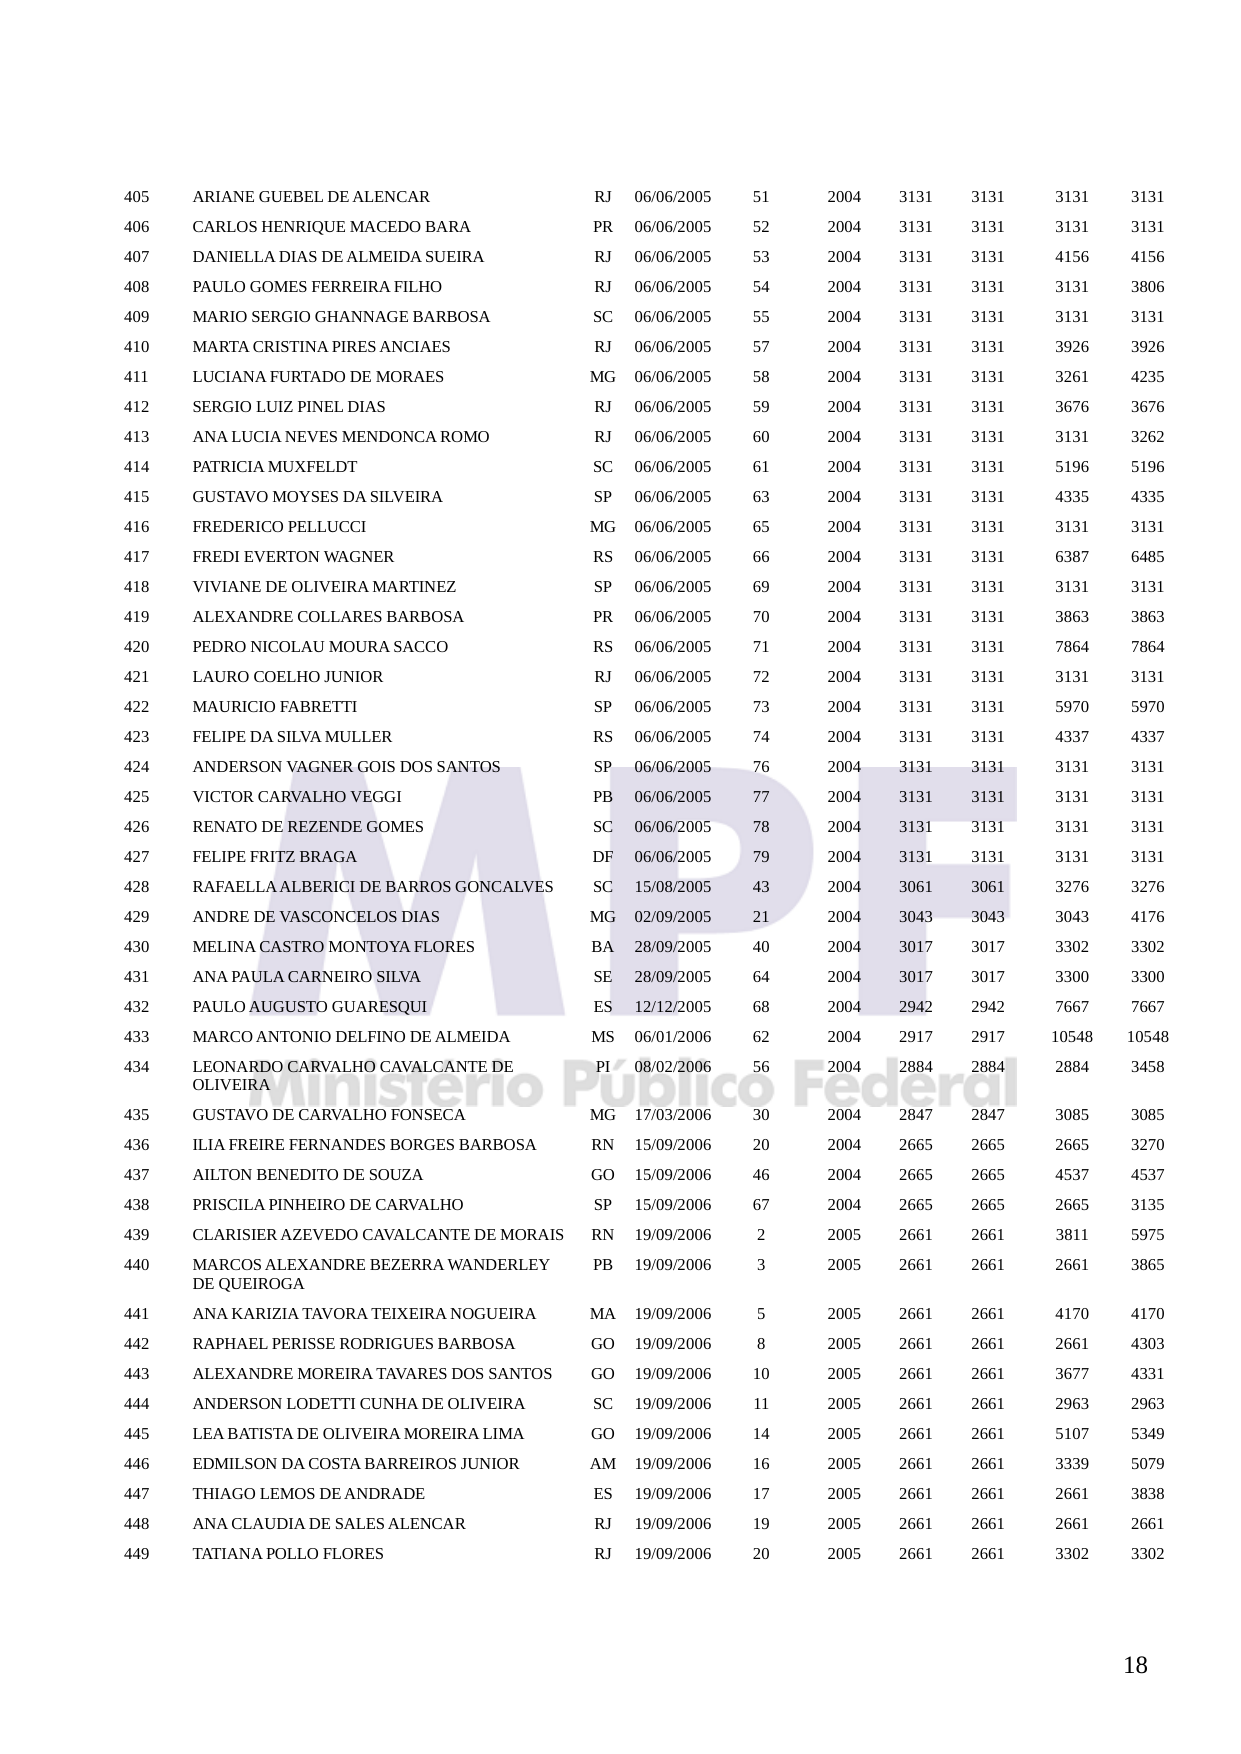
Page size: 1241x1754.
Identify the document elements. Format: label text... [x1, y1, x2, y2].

table_cell 441 [118, 1299, 187, 1328]
table_cell 2665 [946, 1190, 1030, 1220]
table_cell 67 [720, 1190, 802, 1220]
table_cell 2004 [803, 451, 886, 481]
table_cell 429 [118, 901, 187, 931]
table_cell LEONARDO CARVALHO CAVALCANTE DE OLIVEIRA [187, 1051, 579, 1100]
table_cell 76 [720, 751, 802, 781]
table_cell SP [580, 1190, 626, 1220]
table_cell PR [580, 601, 626, 631]
table_cell 2004 [803, 271, 886, 301]
table_cell 3458 [1114, 1051, 1182, 1100]
table_cell 5079 [1114, 1449, 1182, 1478]
table_cell 449 [118, 1539, 187, 1568]
table_cell MARTA CRISTINA PIRES ANCIAES [187, 331, 579, 361]
table_cell 3131 [946, 331, 1030, 361]
table_cell 3276 [1030, 871, 1114, 901]
table_cell 4335 [1030, 481, 1114, 511]
table_cell 423 [118, 721, 187, 751]
table_cell 2665 [886, 1190, 946, 1220]
table_cell MG [580, 361, 626, 391]
table_cell CLARISIER AZEVEDO CAVALCANTE DE MORAIS [187, 1220, 579, 1250]
table_cell 2005 [803, 1449, 886, 1478]
table_cell 3131 [946, 691, 1030, 721]
table_cell 2665 [886, 1160, 946, 1190]
table_cell 436 [118, 1130, 187, 1160]
table_cell 3131 [1114, 511, 1182, 541]
table_cell ES [580, 991, 626, 1021]
table_cell 4303 [1114, 1329, 1182, 1358]
table_cell 3302 [1114, 1539, 1182, 1568]
table_cell 2661 [946, 1389, 1030, 1418]
table_cell 15/09/2006 [626, 1160, 720, 1190]
table_cell SE [580, 961, 626, 991]
table_cell FREDERICO PELLUCCI [187, 511, 579, 541]
table_cell 60 [720, 421, 802, 451]
table_cell 3300 [1030, 961, 1114, 991]
table_cell 2661 [946, 1359, 1030, 1388]
table_cell 3131 [886, 421, 946, 451]
table_cell SC [580, 451, 626, 481]
table_cell 2004 [803, 1130, 886, 1160]
table_cell RS [580, 541, 626, 571]
table_cell 431 [118, 961, 187, 991]
table_cell 2004 [803, 751, 886, 781]
table_cell 06/06/2005 [626, 451, 720, 481]
table_cell 408 [118, 271, 187, 301]
table_cell 56 [720, 1051, 802, 1100]
table_cell 2661 [886, 1479, 946, 1508]
table_cell RJ [580, 331, 626, 361]
table_cell 06/06/2005 [626, 391, 720, 421]
table_cell PAULO AUGUSTO GUARESQUI [187, 991, 579, 1021]
table_cell 2661 [946, 1449, 1030, 1478]
table_cell ANDRE DE VASCONCELOS DIAS [187, 901, 579, 931]
table_cell 3131 [1114, 211, 1182, 241]
table_cell TATIANA POLLO FLORES [187, 1539, 579, 1568]
table_cell MARCOS ALEXANDRE BEZERRA WANDERLEY DE QUEIROGA [187, 1250, 579, 1298]
table_cell 3131 [1114, 661, 1182, 691]
table_cell 5196 [1030, 451, 1114, 481]
table_cell 2661 [946, 1250, 1030, 1298]
table_cell 2004 [803, 931, 886, 961]
table_cell 415 [118, 481, 187, 511]
table_cell 2004 [803, 571, 886, 601]
table_cell DANIELLA DIAS DE ALMEIDA SUEIRA [187, 241, 579, 271]
table_cell 8 [720, 1329, 802, 1358]
table_cell 5107 [1030, 1419, 1114, 1448]
table_cell 2665 [946, 1130, 1030, 1160]
table_cell RJ [580, 241, 626, 271]
table_cell THIAGO LEMOS DE ANDRADE [187, 1479, 579, 1508]
table_cell 3302 [1114, 931, 1182, 961]
table_cell 2847 [886, 1100, 946, 1130]
table_cell 3131 [1030, 271, 1114, 301]
table_cell 19/09/2006 [626, 1299, 720, 1328]
table_cell 20 [720, 1130, 802, 1160]
table_cell 06/06/2005 [626, 271, 720, 301]
table_cell 2005 [803, 1509, 886, 1538]
table_cell 3131 [946, 451, 1030, 481]
table_cell SP [580, 571, 626, 601]
table_cell MG [580, 511, 626, 541]
table_cell DF [580, 841, 626, 871]
table_cell 3085 [1114, 1100, 1182, 1130]
table_cell 2004 [803, 1051, 886, 1100]
table_cell ALEXANDRE COLLARES BARBOSA [187, 601, 579, 631]
table_cell MS [580, 1021, 626, 1051]
table_cell 2917 [946, 1021, 1030, 1051]
table_cell 3131 [886, 241, 946, 271]
table_cell 2661 [946, 1509, 1030, 1538]
table_cell 3131 [886, 211, 946, 241]
table_cell 3863 [1030, 601, 1114, 631]
table_cell 3043 [1030, 901, 1114, 931]
table_cell EDMILSON DA COSTA BARREIROS JUNIOR [187, 1449, 579, 1478]
table_cell 4176 [1114, 901, 1182, 931]
table_cell 443 [118, 1359, 187, 1388]
table_cell 2661 [886, 1299, 946, 1328]
table_cell 2004 [803, 211, 886, 241]
table_cell SC [580, 811, 626, 841]
table_cell 405 [118, 181, 187, 211]
table_cell 2004 [803, 841, 886, 871]
table_cell 3131 [946, 541, 1030, 571]
table_cell 3838 [1114, 1479, 1182, 1508]
table_cell PEDRO NICOLAU MOURA SACCO [187, 631, 579, 661]
table_cell 3 [720, 1250, 802, 1298]
table_cell 420 [118, 631, 187, 661]
table_cell 3926 [1030, 331, 1114, 361]
table_cell 3131 [886, 841, 946, 871]
table_cell 19/09/2006 [626, 1220, 720, 1250]
table_cell 432 [118, 991, 187, 1021]
table_cell 5 [720, 1299, 802, 1328]
table_cell 3806 [1114, 271, 1182, 301]
table_cell MG [580, 1100, 626, 1130]
table_cell 439 [118, 1220, 187, 1250]
table_cell 3131 [946, 721, 1030, 751]
table_cell 3131 [946, 271, 1030, 301]
table_cell 3865 [1114, 1250, 1182, 1298]
table_cell 10548 [1030, 1021, 1114, 1051]
table_cell 2004 [803, 511, 886, 541]
table_cell 2661 [946, 1299, 1030, 1328]
table_cell 2661 [946, 1220, 1030, 1250]
table_cell 3131 [1030, 181, 1114, 211]
table_cell RJ [580, 1539, 626, 1568]
table_cell 3131 [886, 541, 946, 571]
table_cell 12/12/2005 [626, 991, 720, 1021]
table_cell RAFAELLA ALBERICI DE BARROS GONCALVES [187, 871, 579, 901]
table_cell 71 [720, 631, 802, 661]
table_cell 61 [720, 451, 802, 481]
table_cell 2661 [1030, 1329, 1114, 1358]
table_cell 3677 [1030, 1359, 1114, 1388]
table_cell 19/09/2006 [626, 1359, 720, 1388]
table_cell RJ [580, 181, 626, 211]
table_cell ANDERSON VAGNER GOIS DOS SANTOS [187, 751, 579, 781]
table_cell 2004 [803, 781, 886, 811]
table_cell 2884 [946, 1051, 1030, 1100]
table_cell 2661 [886, 1539, 946, 1568]
table_cell FELIPE FRITZ BRAGA [187, 841, 579, 871]
table_cell 412 [118, 391, 187, 421]
table_cell 435 [118, 1100, 187, 1130]
table_cell 4156 [1114, 241, 1182, 271]
table_cell 19/09/2006 [626, 1419, 720, 1448]
table_cell 2005 [803, 1299, 886, 1328]
table_cell 409 [118, 301, 187, 331]
table_cell 15/09/2006 [626, 1190, 720, 1220]
table_cell 4156 [1030, 241, 1114, 271]
table_cell 3131 [886, 781, 946, 811]
table_cell 3131 [886, 721, 946, 751]
table_cell 70 [720, 601, 802, 631]
table_cell 406 [118, 211, 187, 241]
table_cell PRISCILA PINHEIRO DE CARVALHO [187, 1190, 579, 1220]
table_cell 5970 [1114, 691, 1182, 721]
table_cell 2661 [886, 1359, 946, 1388]
table_cell 58 [720, 361, 802, 391]
table_cell 63 [720, 481, 802, 511]
table_cell 3863 [1114, 601, 1182, 631]
table_cell 444 [118, 1389, 187, 1418]
table_cell 2004 [803, 1021, 886, 1051]
table_cell 3131 [1114, 181, 1182, 211]
table_cell 2004 [803, 661, 886, 691]
table_cell 28/09/2005 [626, 931, 720, 961]
table_cell 2005 [803, 1419, 886, 1448]
table_cell 19/09/2006 [626, 1329, 720, 1358]
table_cell 438 [118, 1190, 187, 1220]
table_cell 10548 [1114, 1021, 1182, 1051]
table_cell 2661 [1114, 1509, 1182, 1538]
table_cell 2004 [803, 601, 886, 631]
table_cell 4537 [1030, 1160, 1114, 1190]
table_cell 448 [118, 1509, 187, 1538]
table_cell 06/06/2005 [626, 331, 720, 361]
table_cell 3043 [946, 901, 1030, 931]
table_cell GUSTAVO DE CARVALHO FONSECA [187, 1100, 579, 1130]
table_cell 3131 [1114, 301, 1182, 331]
table_cell ANA LUCIA NEVES MENDONCA ROMO [187, 421, 579, 451]
table_cell 2661 [946, 1479, 1030, 1508]
table_cell 06/06/2005 [626, 691, 720, 721]
table_cell 19/09/2006 [626, 1250, 720, 1298]
table_cell RAPHAEL PERISSE RODRIGUES BARBOSA [187, 1329, 579, 1358]
table_cell 73 [720, 691, 802, 721]
table_cell 411 [118, 361, 187, 391]
table_cell MG [580, 901, 626, 931]
table_cell 2847 [946, 1100, 1030, 1130]
table_cell 5970 [1030, 691, 1114, 721]
table_cell 54 [720, 271, 802, 301]
table_cell 19 [720, 1509, 802, 1538]
table_cell PATRICIA MUXFELDT [187, 451, 579, 481]
table_cell 2004 [803, 991, 886, 1021]
table_cell 7667 [1114, 991, 1182, 1021]
table_cell 410 [118, 331, 187, 361]
table_cell 2884 [1030, 1051, 1114, 1100]
table_cell 3017 [946, 931, 1030, 961]
table_cell 3131 [946, 571, 1030, 601]
table_cell 3131 [946, 631, 1030, 661]
table_cell PB [580, 1250, 626, 1298]
table_cell VICTOR CARVALHO VEGGI [187, 781, 579, 811]
table_cell 3131 [946, 601, 1030, 631]
table_cell 419 [118, 601, 187, 631]
table_cell 2661 [1030, 1509, 1114, 1538]
table_cell 3131 [946, 211, 1030, 241]
table_cell 06/06/2005 [626, 181, 720, 211]
table_cell 4331 [1114, 1359, 1182, 1388]
table_cell 3131 [886, 751, 946, 781]
table_cell 4235 [1114, 361, 1182, 391]
table_cell 2005 [803, 1389, 886, 1418]
table_cell 3131 [946, 751, 1030, 781]
table_cell 3261 [1030, 361, 1114, 391]
table_cell 06/06/2005 [626, 361, 720, 391]
table_cell 2004 [803, 901, 886, 931]
table_cell 3131 [1030, 301, 1114, 331]
table_cell 3131 [1030, 751, 1114, 781]
table_cell 3131 [886, 391, 946, 421]
table_cell RJ [580, 391, 626, 421]
table_cell 02/09/2005 [626, 901, 720, 931]
table_cell 3131 [946, 241, 1030, 271]
table_cell 2665 [1030, 1190, 1114, 1220]
table_cell 3131 [946, 781, 1030, 811]
table_cell 424 [118, 751, 187, 781]
table_cell 3676 [1114, 391, 1182, 421]
table_cell RJ [580, 661, 626, 691]
table_cell 3276 [1114, 871, 1182, 901]
table_cell 78 [720, 811, 802, 841]
table_cell 06/06/2005 [626, 661, 720, 691]
table_cell 447 [118, 1479, 187, 1508]
table_cell RS [580, 721, 626, 751]
table_cell 3131 [946, 481, 1030, 511]
table_cell 3811 [1030, 1220, 1114, 1250]
table_cell 3131 [886, 601, 946, 631]
table_cell 2661 [946, 1419, 1030, 1448]
table_cell 3131 [946, 661, 1030, 691]
table_cell 06/06/2005 [626, 571, 720, 601]
table_cell 2005 [803, 1220, 886, 1250]
table_cell 2004 [803, 721, 886, 751]
table_cell 4170 [1114, 1299, 1182, 1328]
table_cell 2004 [803, 391, 886, 421]
table_cell SC [580, 1389, 626, 1418]
table_cell 3131 [886, 451, 946, 481]
table_cell 2004 [803, 631, 886, 661]
table_cell MELINA CASTRO MONTOYA FLORES [187, 931, 579, 961]
table_cell 2665 [946, 1160, 1030, 1190]
table_cell 3131 [946, 361, 1030, 391]
table_cell 06/06/2005 [626, 751, 720, 781]
table_cell 2005 [803, 1539, 886, 1568]
table_cell 3131 [1030, 511, 1114, 541]
table_cell 2661 [886, 1449, 946, 1478]
table_cell 3131 [1030, 811, 1114, 841]
table_cell 43 [720, 871, 802, 901]
table_cell 06/06/2005 [626, 631, 720, 661]
table_cell 3131 [1030, 571, 1114, 601]
table_cell 2004 [803, 541, 886, 571]
table_cell 06/06/2005 [626, 241, 720, 271]
table_cell 3135 [1114, 1190, 1182, 1220]
table_cell 4170 [1030, 1299, 1114, 1328]
table_cell 3017 [886, 961, 946, 991]
table_cell 3131 [1030, 211, 1114, 241]
table_cell 2661 [946, 1539, 1030, 1568]
table_cell 3131 [1030, 661, 1114, 691]
table_cell 3131 [886, 511, 946, 541]
table_cell SP [580, 751, 626, 781]
table_cell 06/06/2005 [626, 481, 720, 511]
table_cell 2661 [886, 1329, 946, 1358]
table_cell 7864 [1114, 631, 1182, 661]
table_cell 10 [720, 1359, 802, 1388]
table_cell 3017 [886, 931, 946, 961]
table_cell 414 [118, 451, 187, 481]
table_cell MARCO ANTONIO DELFINO DE ALMEIDA [187, 1021, 579, 1051]
table_cell 3043 [886, 901, 946, 931]
table_cell 426 [118, 811, 187, 841]
table_cell 440 [118, 1250, 187, 1298]
table_cell 06/06/2005 [626, 211, 720, 241]
table_cell 74 [720, 721, 802, 751]
table_cell 2004 [803, 241, 886, 271]
table_cell 2942 [886, 991, 946, 1021]
table_cell ANDERSON LODETTI CUNHA DE OLIVEIRA [187, 1389, 579, 1418]
table_cell 3017 [946, 961, 1030, 991]
table_cell 16 [720, 1449, 802, 1478]
table_cell 2661 [886, 1250, 946, 1298]
table_cell 19/09/2006 [626, 1539, 720, 1568]
table_cell 417 [118, 541, 187, 571]
table_cell RENATO DE REZENDE GOMES [187, 811, 579, 841]
table_cell 2942 [946, 991, 1030, 1021]
table_cell PAULO GOMES FERREIRA FILHO [187, 271, 579, 301]
table_cell 3131 [886, 331, 946, 361]
table_cell 14 [720, 1419, 802, 1448]
table_cell 3061 [946, 871, 1030, 901]
table_cell 3131 [886, 481, 946, 511]
table_cell 427 [118, 841, 187, 871]
table_cell 3131 [886, 571, 946, 601]
table_cell 06/06/2005 [626, 601, 720, 631]
table_cell 3339 [1030, 1449, 1114, 1478]
table_cell 06/06/2005 [626, 781, 720, 811]
table_cell 3131 [946, 391, 1030, 421]
table_cell 68 [720, 991, 802, 1021]
table_cell 3131 [886, 271, 946, 301]
table_cell 17/03/2006 [626, 1100, 720, 1130]
table_cell 06/06/2005 [626, 811, 720, 841]
table_cell 4337 [1030, 721, 1114, 751]
table_cell 2963 [1030, 1389, 1114, 1418]
table_cell RS [580, 631, 626, 661]
table_cell 6485 [1114, 541, 1182, 571]
table_cell 3270 [1114, 1130, 1182, 1160]
table_cell 19/09/2006 [626, 1389, 720, 1418]
table_cell LAURO COELHO JUNIOR [187, 661, 579, 691]
table_cell 445 [118, 1419, 187, 1448]
table_cell 06/01/2006 [626, 1021, 720, 1051]
table_cell 416 [118, 511, 187, 541]
table_cell 06/06/2005 [626, 301, 720, 331]
table_cell 3131 [886, 181, 946, 211]
table_cell 19/09/2006 [626, 1479, 720, 1508]
table_cell 3131 [886, 811, 946, 841]
table_cell 2661 [886, 1509, 946, 1538]
table_cell 30 [720, 1100, 802, 1130]
table_cell ANA PAULA CARNEIRO SILVA [187, 961, 579, 991]
table_cell 66 [720, 541, 802, 571]
table_cell SC [580, 301, 626, 331]
table_cell GO [580, 1359, 626, 1388]
table_cell 2004 [803, 421, 886, 451]
table_cell 2005 [803, 1329, 886, 1358]
table_cell 3131 [1030, 421, 1114, 451]
table_cell FREDI EVERTON WAGNER [187, 541, 579, 571]
table_cell AM [580, 1449, 626, 1478]
table_cell 2884 [886, 1051, 946, 1100]
table_cell 2004 [803, 181, 886, 211]
table_cell 3676 [1030, 391, 1114, 421]
table_cell RJ [580, 421, 626, 451]
table_cell 421 [118, 661, 187, 691]
table_cell 52 [720, 211, 802, 241]
table_cell 06/06/2005 [626, 421, 720, 451]
table_cell 3131 [946, 421, 1030, 451]
table_cell 2917 [886, 1021, 946, 1051]
table_cell 2005 [803, 1359, 886, 1388]
table_cell 3302 [1030, 931, 1114, 961]
table_cell 2661 [1030, 1250, 1114, 1298]
table_cell 15/09/2006 [626, 1130, 720, 1160]
table_cell 15/08/2005 [626, 871, 720, 901]
table_cell 3131 [946, 181, 1030, 211]
table_cell 4537 [1114, 1160, 1182, 1190]
table_cell ARIANE GUEBEL DE ALENCAR [187, 181, 579, 211]
table_cell 2963 [1114, 1389, 1182, 1418]
table_cell SC [580, 871, 626, 901]
table_cell SP [580, 481, 626, 511]
table_cell 3131 [946, 841, 1030, 871]
table_cell MARIO SERGIO GHANNAGE BARBOSA [187, 301, 579, 331]
table_cell 06/06/2005 [626, 841, 720, 871]
table_cell 2005 [803, 1250, 886, 1298]
table_cell RN [580, 1130, 626, 1160]
table_cell 2004 [803, 1190, 886, 1220]
table_cell GO [580, 1329, 626, 1358]
table_cell RN [580, 1220, 626, 1250]
table_cell 3131 [886, 361, 946, 391]
table_cell 3131 [886, 661, 946, 691]
table_cell 17 [720, 1479, 802, 1508]
table_cell ANA CLAUDIA DE SALES ALENCAR [187, 1509, 579, 1538]
table_cell 2004 [803, 1160, 886, 1190]
table_cell 2004 [803, 811, 886, 841]
table_cell 3131 [946, 811, 1030, 841]
table_cell 3131 [1114, 841, 1182, 871]
table_cell 06/06/2005 [626, 511, 720, 541]
table_cell 72 [720, 661, 802, 691]
table_cell 3131 [886, 631, 946, 661]
table_cell 4337 [1114, 721, 1182, 751]
table_cell 62 [720, 1021, 802, 1051]
table_cell 2004 [803, 691, 886, 721]
table_cell 2661 [886, 1419, 946, 1448]
table_cell 11 [720, 1389, 802, 1418]
table_cell 3085 [1030, 1100, 1114, 1130]
table_cell 3131 [946, 511, 1030, 541]
table_cell 57 [720, 331, 802, 361]
table_cell 2004 [803, 301, 886, 331]
table_cell 433 [118, 1021, 187, 1051]
table_cell 2661 [886, 1220, 946, 1250]
table_cell 3131 [886, 691, 946, 721]
table_cell FELIPE DA SILVA MULLER [187, 721, 579, 751]
table_cell CARLOS HENRIQUE MACEDO BARA [187, 211, 579, 241]
table_cell 51 [720, 181, 802, 211]
table_cell ES [580, 1479, 626, 1508]
table_cell 6387 [1030, 541, 1114, 571]
table_cell 3262 [1114, 421, 1182, 451]
table_cell 77 [720, 781, 802, 811]
picture [249, 767, 1017, 1107]
table_cell 5975 [1114, 1220, 1182, 1250]
table_cell 2004 [803, 961, 886, 991]
table_cell MA [580, 1299, 626, 1328]
table_cell SP [580, 691, 626, 721]
table_cell 422 [118, 691, 187, 721]
table_cell 3926 [1114, 331, 1182, 361]
table_cell RJ [580, 1509, 626, 1538]
table_cell 28/09/2005 [626, 961, 720, 991]
table_cell 65 [720, 511, 802, 541]
table_cell 79 [720, 841, 802, 871]
table_cell 3300 [1114, 961, 1182, 991]
table_cell 437 [118, 1160, 187, 1190]
table_cell 2661 [1030, 1479, 1114, 1508]
table_cell 46 [720, 1160, 802, 1190]
table_cell 55 [720, 301, 802, 331]
table_cell 3131 [1114, 751, 1182, 781]
table_cell 64 [720, 961, 802, 991]
table_cell 5196 [1114, 451, 1182, 481]
table_cell BA [580, 931, 626, 961]
table_cell 3131 [1114, 811, 1182, 841]
table_cell 2005 [803, 1479, 886, 1508]
table_cell RJ [580, 271, 626, 301]
table_cell 19/09/2006 [626, 1509, 720, 1538]
table_cell 7864 [1030, 631, 1114, 661]
table_cell 2004 [803, 331, 886, 361]
table_cell PR [580, 211, 626, 241]
table_cell 2004 [803, 1100, 886, 1130]
table_cell 3131 [1030, 841, 1114, 871]
table_cell 2 [720, 1220, 802, 1250]
table_cell 2004 [803, 481, 886, 511]
table_cell 442 [118, 1329, 187, 1358]
table_cell 59 [720, 391, 802, 421]
table_cell GUSTAVO MOYSES DA SILVEIRA [187, 481, 579, 511]
table_cell 418 [118, 571, 187, 601]
table_cell 06/06/2005 [626, 541, 720, 571]
table_cell 3131 [1114, 781, 1182, 811]
table_cell 428 [118, 871, 187, 901]
table_cell 06/06/2005 [626, 721, 720, 751]
table_cell 430 [118, 931, 187, 961]
table_cell 21 [720, 901, 802, 931]
table_cell LUCIANA FURTADO DE MORAES [187, 361, 579, 391]
table_cell 3131 [1030, 781, 1114, 811]
table_cell 425 [118, 781, 187, 811]
table_cell 20 [720, 1539, 802, 1568]
table_cell ILIA FREIRE FERNANDES BORGES BARBOSA [187, 1130, 579, 1160]
table_cell 2665 [1030, 1130, 1114, 1160]
table_cell LEA BATISTA DE OLIVEIRA MOREIRA LIMA [187, 1419, 579, 1448]
table_cell 407 [118, 241, 187, 271]
table_cell 2004 [803, 871, 886, 901]
table_cell 3131 [946, 301, 1030, 331]
table_cell 2661 [946, 1329, 1030, 1358]
table_cell 08/02/2006 [626, 1051, 720, 1100]
table_cell 53 [720, 241, 802, 271]
table_cell 69 [720, 571, 802, 601]
table_cell PI [580, 1051, 626, 1100]
table_cell GO [580, 1419, 626, 1448]
table_cell MAURICIO FABRETTI [187, 691, 579, 721]
table_cell VIVIANE DE OLIVEIRA MARTINEZ [187, 571, 579, 601]
table_cell 5349 [1114, 1419, 1182, 1448]
table_cell 3131 [1114, 571, 1182, 601]
table_cell 434 [118, 1051, 187, 1100]
table_cell ANA KARIZIA TAVORA TEIXEIRA NOGUEIRA [187, 1299, 579, 1328]
table_cell 7667 [1030, 991, 1114, 1021]
table_cell 2665 [886, 1130, 946, 1160]
table_cell PB [580, 781, 626, 811]
table_cell 413 [118, 421, 187, 451]
table_cell 446 [118, 1449, 187, 1478]
table_cell SERGIO LUIZ PINEL DIAS [187, 391, 579, 421]
table_cell 19/09/2006 [626, 1449, 720, 1478]
table_cell 40 [720, 931, 802, 961]
table_cell 2004 [803, 361, 886, 391]
table_cell AILTON BENEDITO DE SOUZA [187, 1160, 579, 1190]
table_cell 4335 [1114, 481, 1182, 511]
table_cell GO [580, 1160, 626, 1190]
table_cell ALEXANDRE MOREIRA TAVARES DOS SANTOS [187, 1359, 579, 1388]
table_cell 3131 [886, 301, 946, 331]
table_cell 2661 [886, 1389, 946, 1418]
table_cell 3061 [886, 871, 946, 901]
table_cell 3302 [1030, 1539, 1114, 1568]
